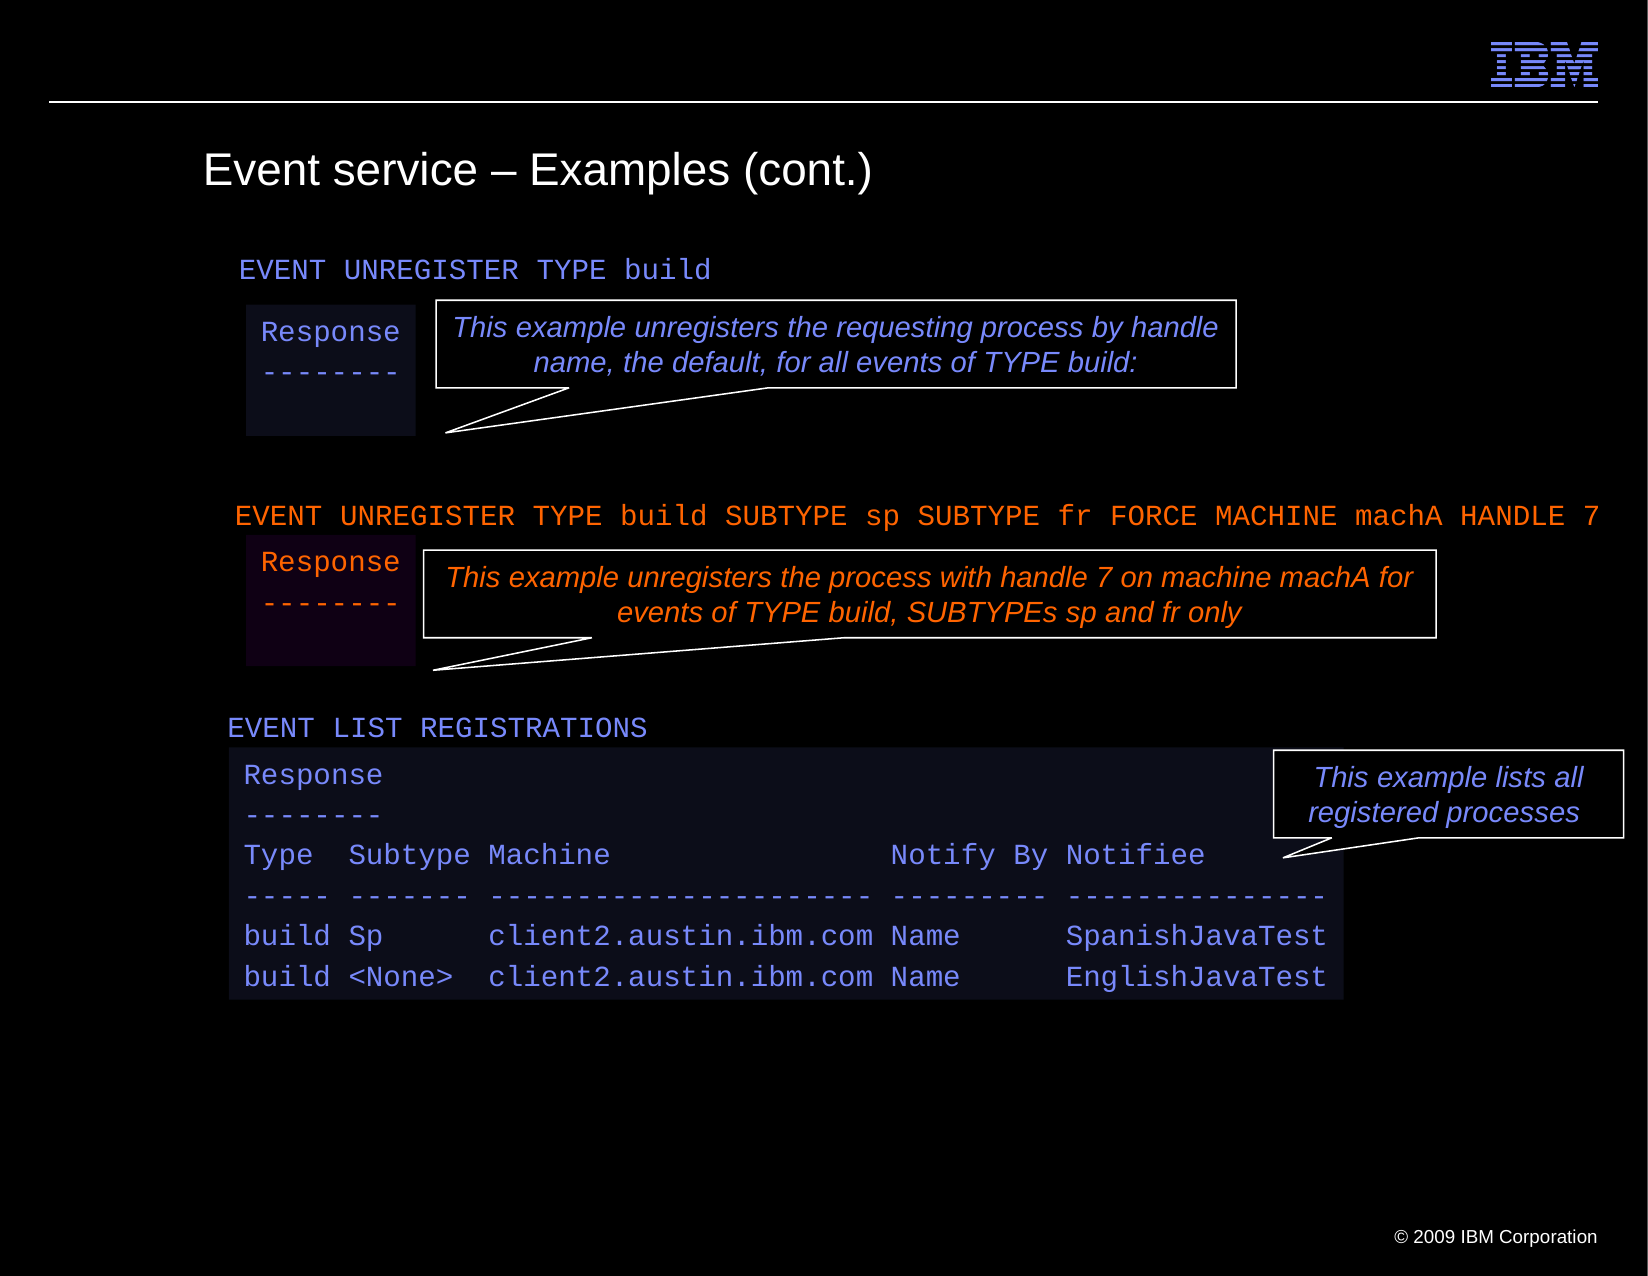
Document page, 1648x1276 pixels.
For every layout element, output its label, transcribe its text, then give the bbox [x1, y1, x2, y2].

text_box Response -------- [246, 539, 416, 667]
text_box EVENT UNREGISTER TYPE build [239, 250, 1648, 286]
text_box This example lists all registered processes [1273, 750, 1624, 858]
title Event service – Examples (cont.) [186, 137, 1648, 231]
text_box EVENT UNREGISTER TYPE build SUBTYPE sp SUBTYPE fr FORCE MACHINE machA HANDLE 7 [220, 488, 1616, 539]
text_box Response -------- [246, 304, 416, 436]
picture [1491, 42, 1598, 87]
text_box This example unregisters the requesting process by handle name, the default, for all events of TYPE build: [436, 300, 1237, 433]
text_box Response -------- Type Subtype Machine Notify By Notifiee ----- ------- ---------------------- --------- --------------- build Sp client2.austin.ibm.com Name SpanishJavaTest build <None> client2.austin.ibm.com Name EnglishJavaTest [228, 747, 1344, 1000]
text_box EVENT LIST REGISTRATIONS [212, 700, 663, 752]
text_box This example unregisters the process with handle 7 on machine machA for events of TYPE build, SUBTYPEs sp and fr only [423, 550, 1437, 671]
